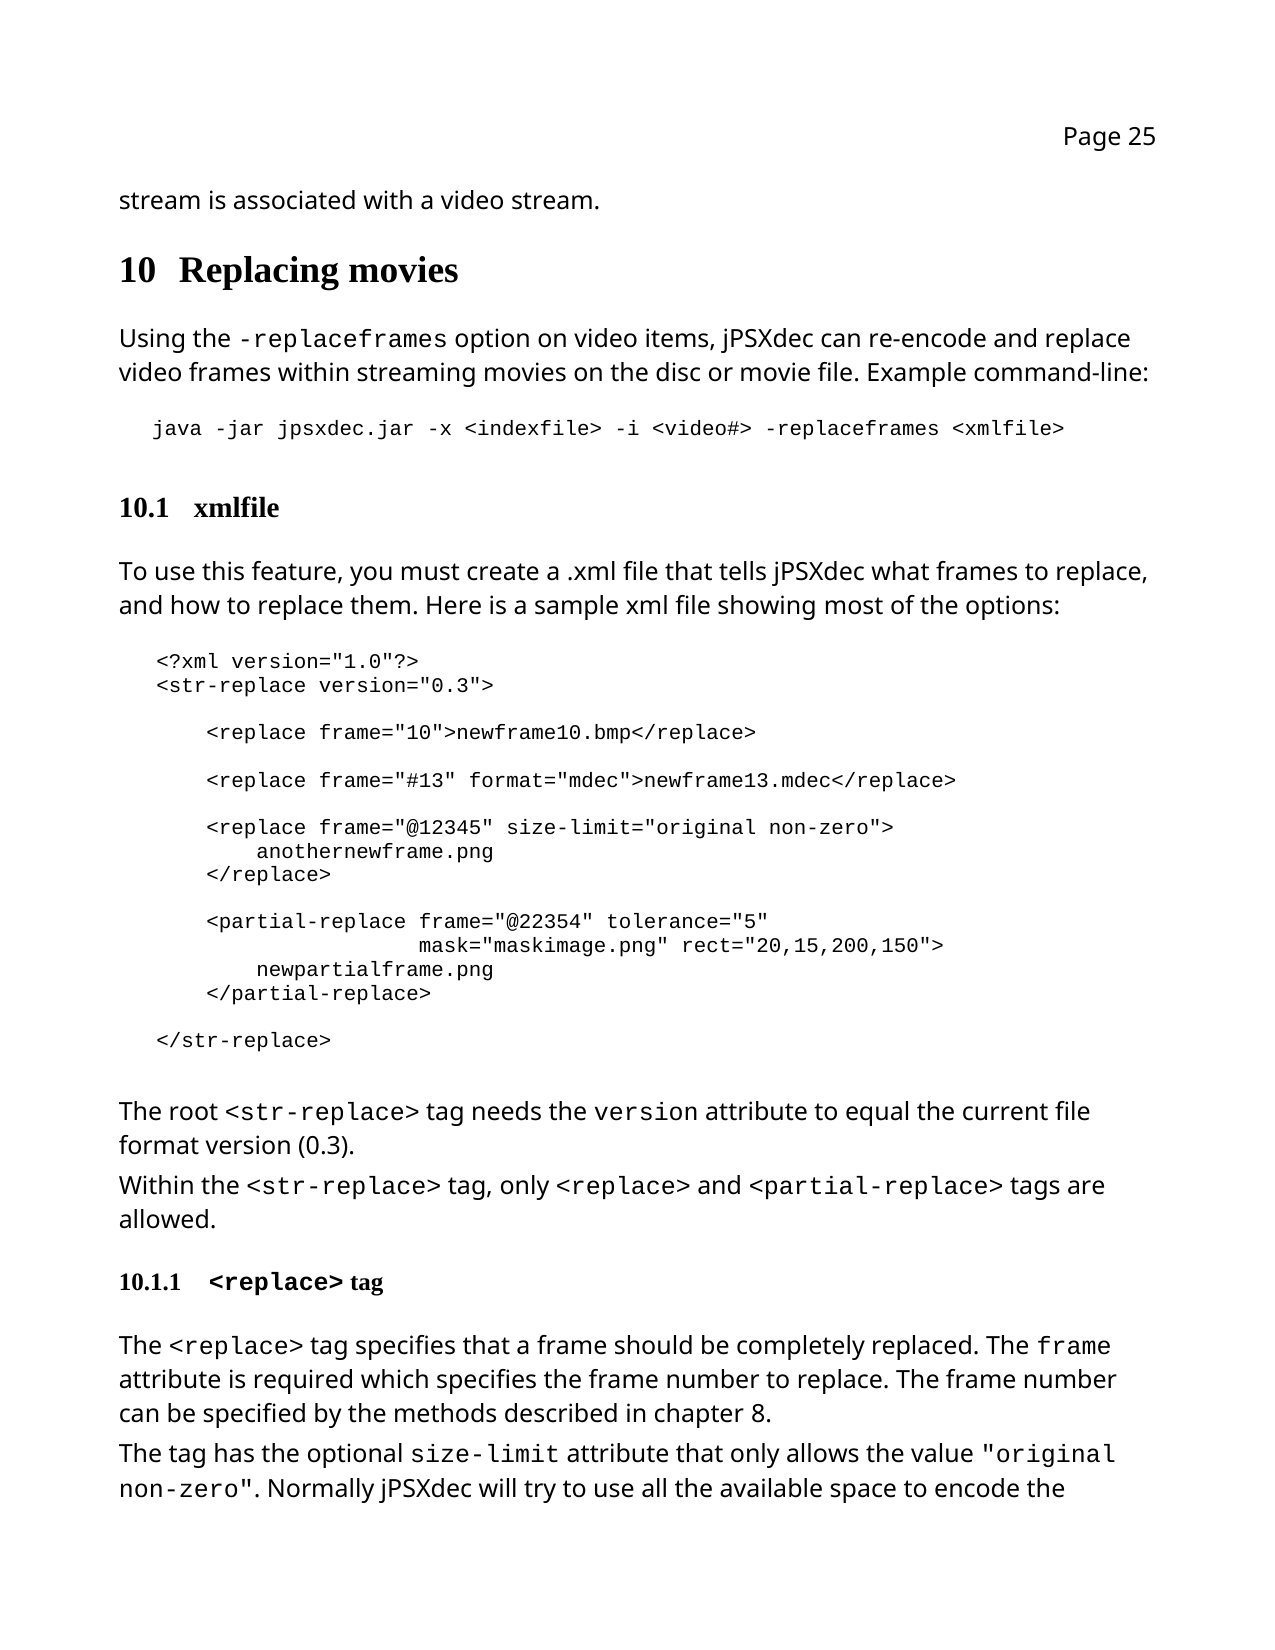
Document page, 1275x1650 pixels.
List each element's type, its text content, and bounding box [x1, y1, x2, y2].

text The <replace> tag specifies that a frame should be completely replaced. The frame attribute is required which specifies the frame number to replace. The frame number can be specified by the methods described in chapter 8. [118, 1328, 1156, 1430]
text <replace frame="@12345" size-limit="original non-zero"> [156, 817, 1156, 841]
text anothernewframe.png [156, 841, 1156, 864]
text Within the <str-replace> tag, only <replace> and <partial-replace> tags are allowed. [118, 1168, 1156, 1236]
text </str-replace> [156, 1030, 1156, 1053]
text </replace> [156, 864, 1156, 888]
text <replace frame="#13" format="mdec">newframe13.mdec</replace> [156, 770, 1156, 793]
text stream is associated with a video stream. [118, 183, 1156, 217]
subtitle <replace> tag [118, 1267, 1156, 1298]
text <?xml version="1.0"?> [156, 651, 1156, 675]
text java -jar jpsxdec.jar -x <indexfile> -i <video#> -replaceframes <xmlfile> [152, 418, 1156, 442]
text Using the -replaceframes option on video items, jPSXdec can re-encode and replace video frames within streaming movies on the disc or movie file. Example command-line: [118, 320, 1156, 389]
subtitle xmlfile [118, 491, 1156, 524]
text <str-replace version="0.3"> [156, 675, 1156, 699]
text </partial-replace> [156, 982, 1156, 1006]
text mask="maskimage.png" rect="20,15,200,150"> [156, 935, 1156, 959]
text The root <str-replace> tag needs the version attribute to equal the current file format version (0.3). [118, 1093, 1156, 1162]
text <partial-replace frame="@22354" tolerance="5" [156, 912, 1156, 935]
text To use this feature, you must create a .xml file that tells jPSXdec what frames to replace, and how to replace them. Here is a sample xml file showing most of the options: [118, 554, 1156, 622]
text <replace frame="10">newframe10.bmp</replace> [156, 722, 1156, 746]
text newpartialframe.png [156, 959, 1156, 982]
subtitle Replacing movies [118, 248, 1156, 291]
text The tag has the optional size-limit attribute that only allows the value "original non-zero". Normally jPSXdec will try to use all the available space to encode the [118, 1436, 1156, 1504]
